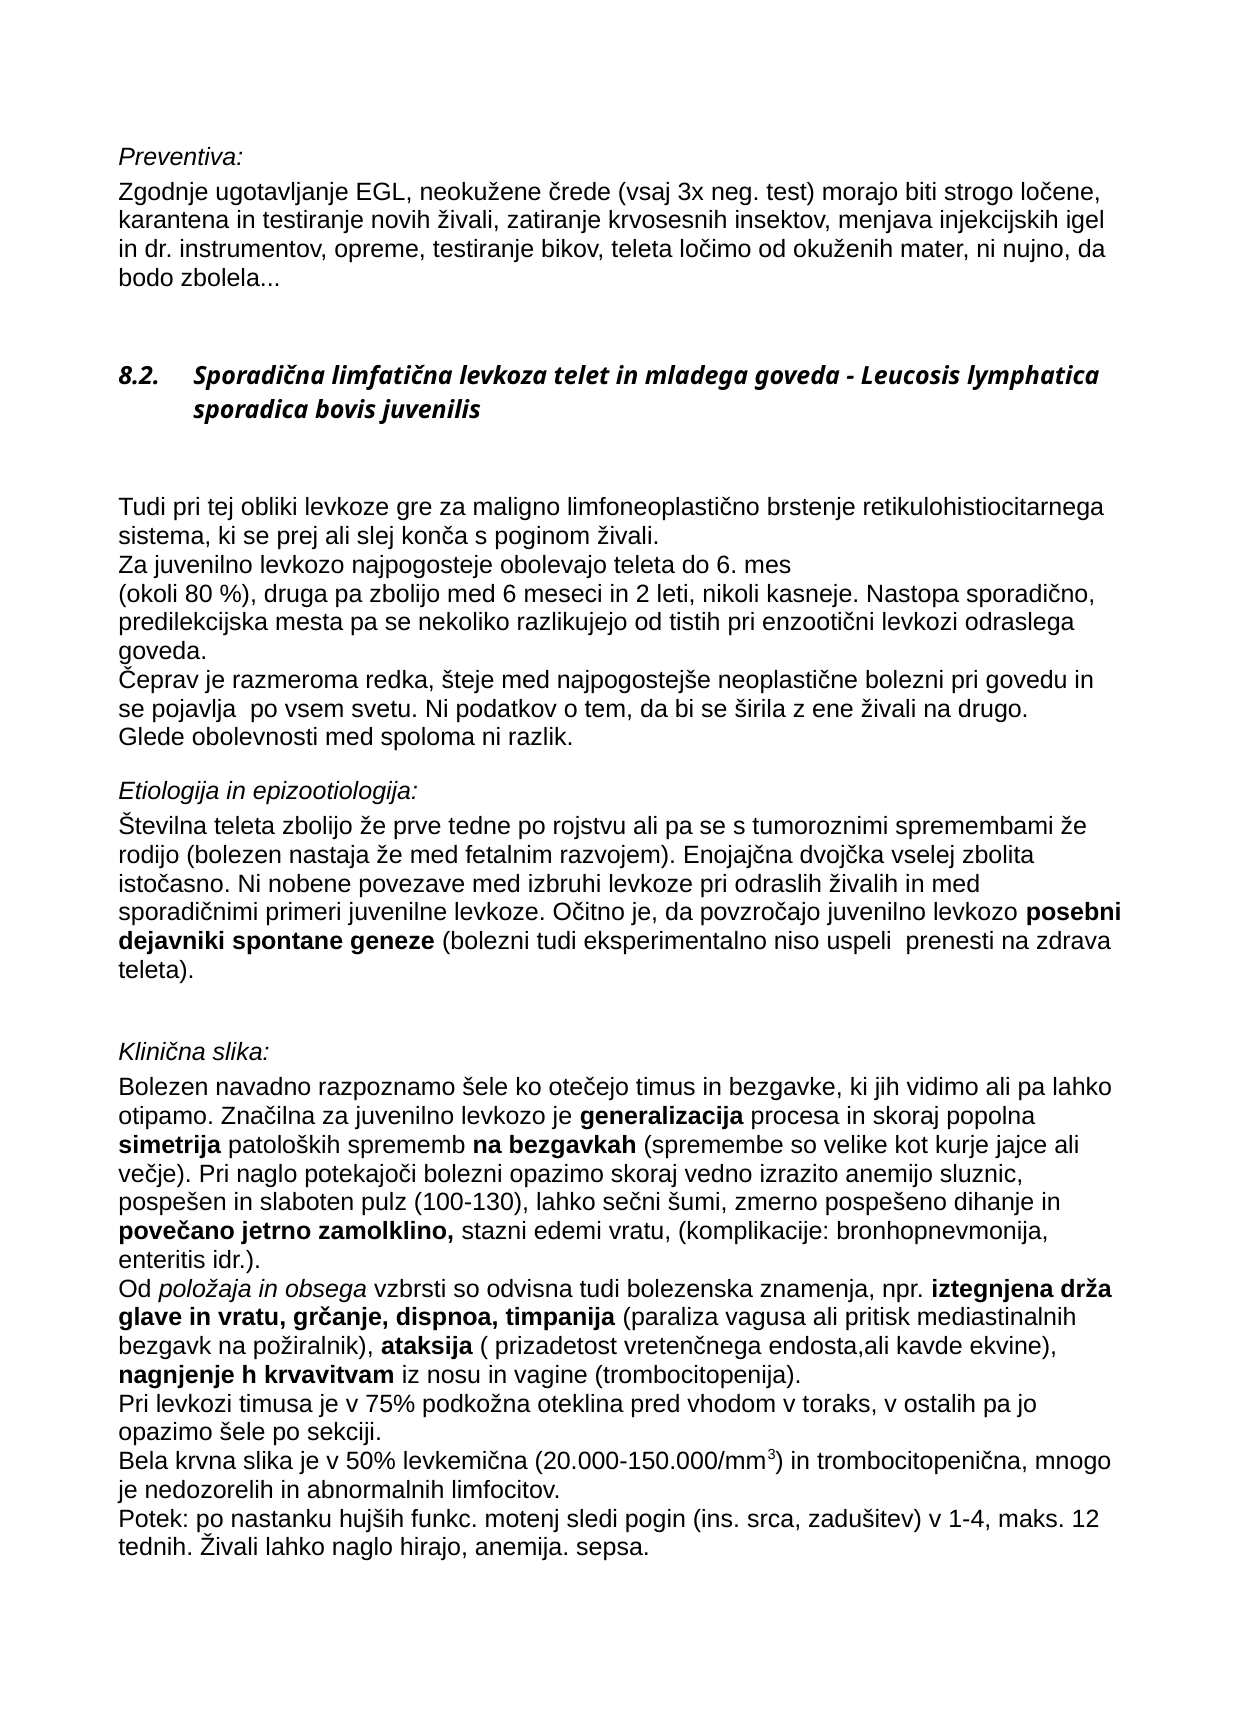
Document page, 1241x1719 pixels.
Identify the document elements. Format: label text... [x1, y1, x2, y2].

subtitle Preventiva: [118, 142, 1122, 171]
text Čeprav je razmeroma redka, šteje med najpogostejše neoplastične bolezni pri govedu in se pojavlja po vsem svetu. Ni podatkov o tem, da bi se širila z ene živali na drugo. [118, 665, 1122, 722]
subtitle Etiologija in epizootiologija: [118, 776, 1122, 805]
text Glede obolevnosti med spoloma ni razlik. [118, 722, 1122, 751]
text Bolezen navadno razpoznamo šele ko otečejo timus in bezgavke, ki jih vidimo ali pa lahko otipamo. Značilna za juvenilno levkozo je generalizacija procesa in skoraj popolna simetrija patoloških sprememb na bezgavkah (spremembe so velike kot kurje jajce ali večje). Pri naglo potekajoči bolezni opazimo skoraj vedno izrazito anemijo sluznic, pospešen in slaboten pulz (100-130), lahko sečni šumi, zmerno pospešeno dihanje in povečano jetrno zamolklino, stazni edemi vratu, (komplikacije: bronhopnevmonija, enteritis idr.). [118, 1072, 1122, 1274]
text (okoli 80 %), druga pa zbolijo med 6 meseci in 2 leti, nikoli kasneje. Nastopa sporadično, predilekcijska mesta pa se nekoliko razlikujejo od tistih pri enzootični levkozi odraslega goveda. [118, 579, 1122, 665]
text Številna teleta zbolijo že prve tedne po rojstvu ali pa se s tumoroznimi spremembami že rodijo (bolezen nastaja že med fetalnim razvojem). Enojajčna dvojčka vselej zbolita istočasno. Ni nobene povezave med izbruhi levkoze pri odraslih živalih in med sporadičnimi primeri juvenilne levkoze. Očitno je, da povzročajo juvenilno levkozo posebni dejavniki spontane geneze (bolezni tudi eksperimentalno niso uspeli prenesti na zdrava teleta). [118, 811, 1122, 984]
subtitle Sporadična limfatična levkoza telet in mladega goveda - Leucosis lymphatica sporadica bovis juvenilis [118, 358, 1122, 426]
text Od položaja in obsega vzbrsti so odvisna tudi bolezenska znamenja, npr. iztegnjena drža glave in vratu, grčanje, dispnoa, timpanija (paraliza vagusa ali pritisk mediastinalnih bezgavk na požiralnik), ataksija ( prizadetost vretenčnega endosta,ali kavde ekvine), nagnjenje h krvavitvam iz nosu in vagine (trombocitopenija). [118, 1274, 1122, 1389]
text Za juvenilno levkozo najpogosteje obolevajo teleta do 6. mes [118, 550, 1122, 579]
text Tudi pri tej obliki levkoze gre za maligno limfoneoplastično brstenje retikulohistiocitarnega sistema, ki se prej ali slej konča s poginom živali. [118, 492, 1122, 550]
subtitle Klinična slika: [118, 1037, 1122, 1066]
text Zgodnje ugotavljanje EGL, neokužene črede (vsaj 3x neg. test) morajo biti strogo ločene, karantena in testiranje novih živali, zatiranje krvosesnih insektov, menjava injekcijskih igel in dr. instrumentov, opreme, testiranje bikov, teleta ločimo od okuženih mater, ni nujno, da bodo zbolela... [118, 177, 1122, 292]
text Potek: po nastanku hujših funkc. motenj sledi pogin (ins. srca, zadušitev) v 1-4, maks. 12 tednih. Živali lahko naglo hirajo, anemija. sepsa. [118, 1504, 1122, 1561]
text Pri levkozi timusa je v 75% podkožna oteklina pred vhodom v toraks, v ostalih pa jo opazimo šele po sekciji. [118, 1389, 1122, 1446]
text Bela krvna slika je v 50% levkemična (20.000-150.000/mm3) in trombocitopenična, mnogo je nedozorelih in abnormalnih limfocitov. [118, 1446, 1122, 1504]
